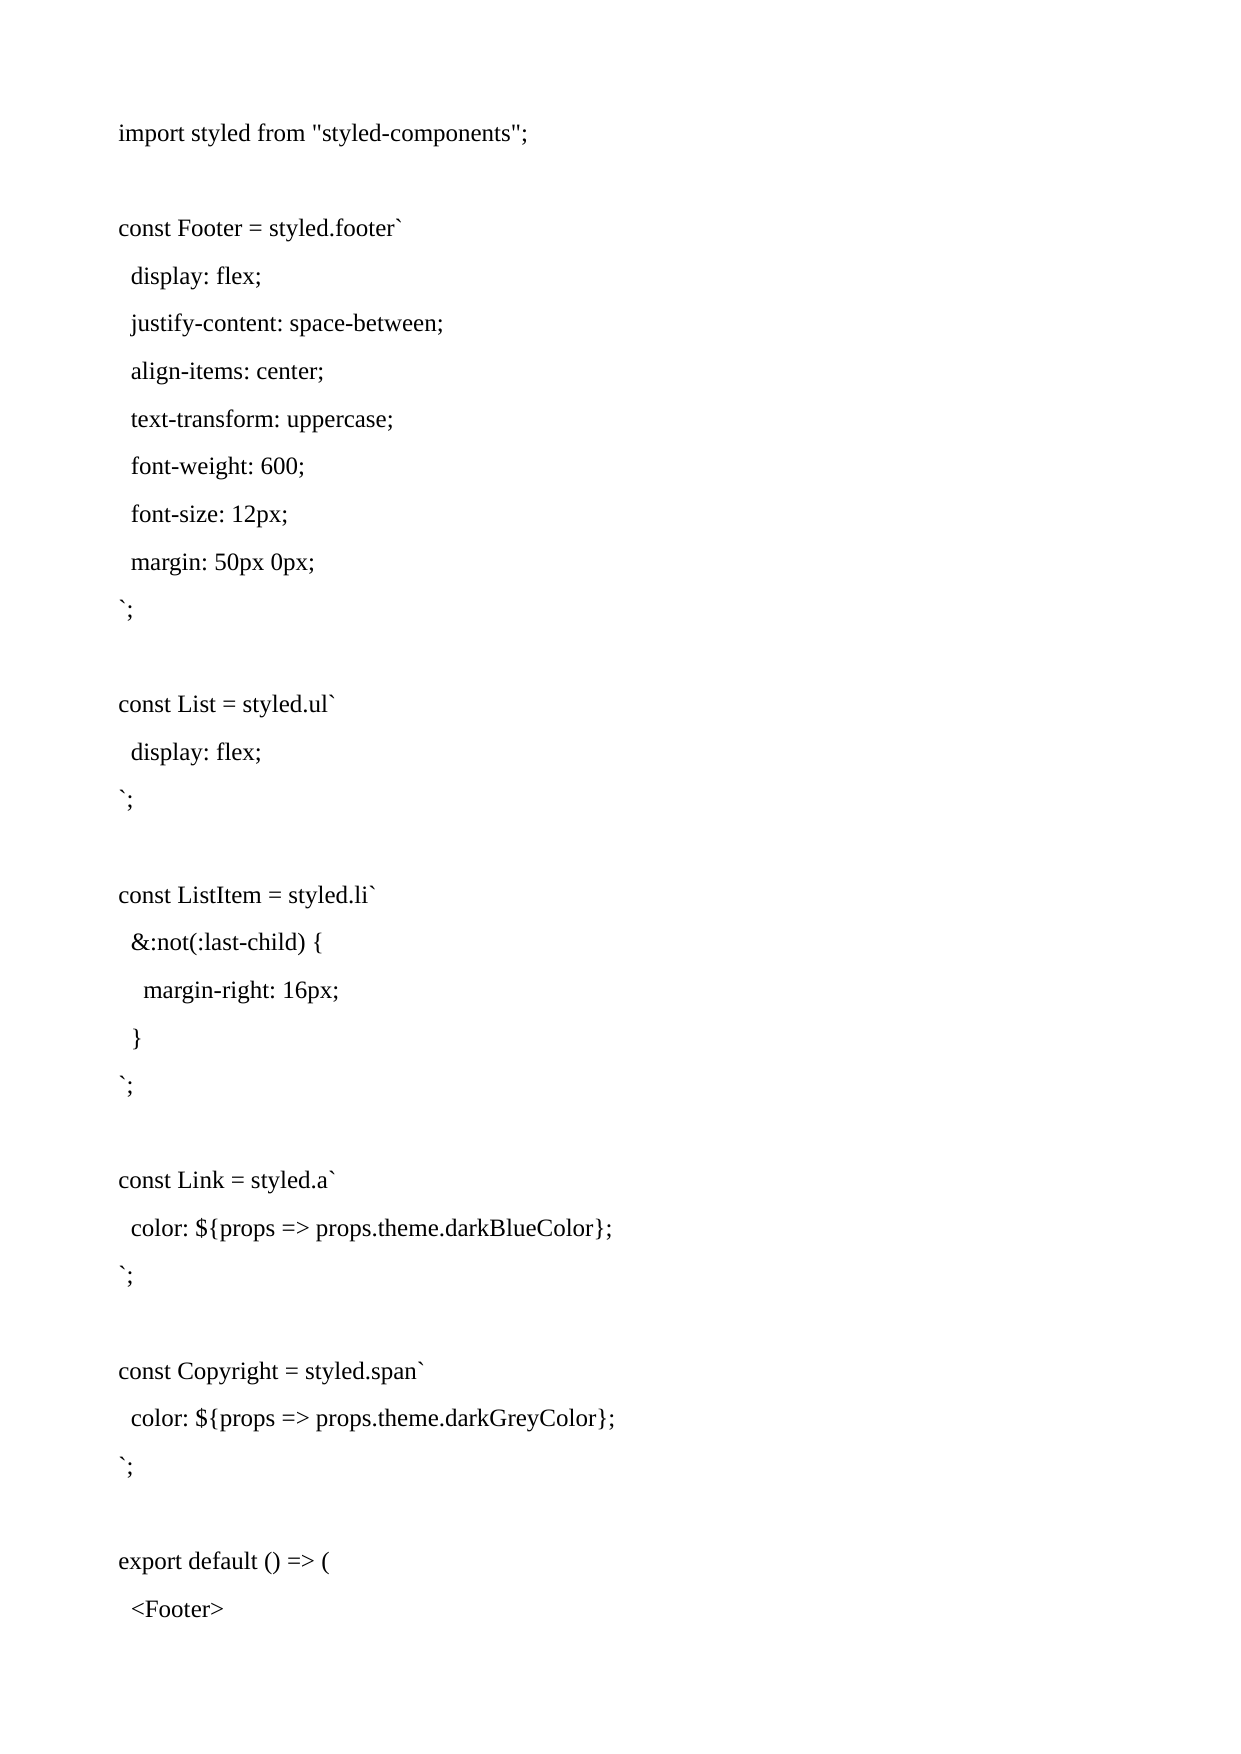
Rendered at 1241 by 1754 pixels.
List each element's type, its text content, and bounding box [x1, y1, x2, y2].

text import styled from "styled-components"; [118, 118, 1122, 147]
text align-items: center; [118, 356, 1122, 385]
text color: ${props => props.theme.darkBlueColor}; [118, 1213, 1122, 1242]
text export default () => ( [118, 1546, 1122, 1575]
text font-weight: 600; [118, 451, 1122, 480]
text display: flex; [118, 737, 1122, 766]
text const Copyright = styled.span` [118, 1356, 1122, 1384]
text margin: 50px 0px; [118, 547, 1122, 575]
text `; [118, 1070, 1122, 1099]
text margin-right: 16px; [118, 975, 1122, 1004]
text &:not(:last-child) { [118, 927, 1122, 956]
text const Link = styled.a` [118, 1165, 1122, 1194]
text font-size: 12px; [118, 499, 1122, 528]
text text-transform: uppercase; [118, 404, 1122, 432]
text `; [118, 594, 1122, 623]
text `; [118, 1451, 1122, 1480]
text <Footer> [118, 1594, 1122, 1623]
text display: flex; [118, 261, 1122, 290]
text const List = styled.ul` [118, 689, 1122, 718]
text `; [118, 784, 1122, 813]
text `; [118, 1261, 1122, 1289]
text } [118, 1023, 1122, 1051]
text justify-content: space-between; [118, 308, 1122, 337]
text const ListItem = styled.li` [118, 880, 1122, 908]
text const Footer = styled.footer` [118, 213, 1122, 242]
text color: ${props => props.theme.darkGreyColor}; [118, 1403, 1122, 1432]
